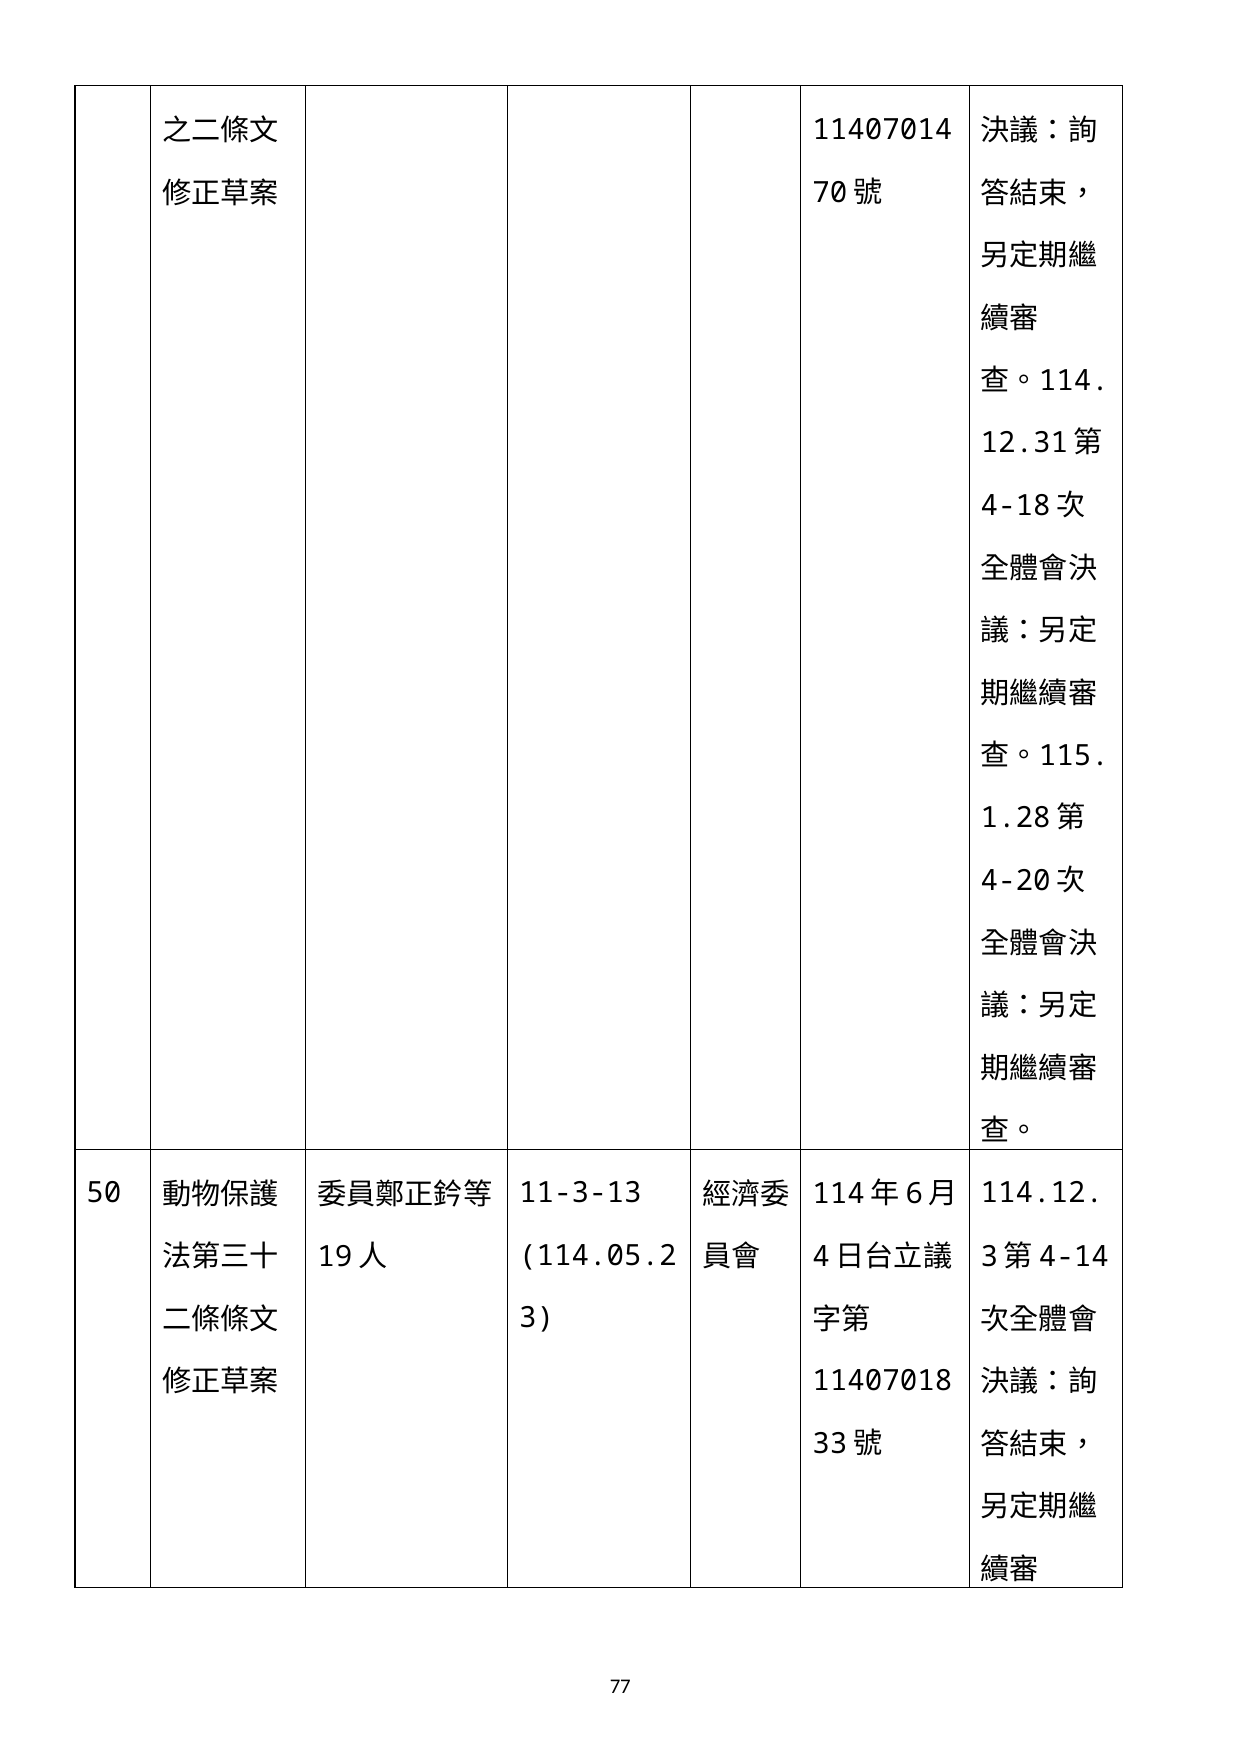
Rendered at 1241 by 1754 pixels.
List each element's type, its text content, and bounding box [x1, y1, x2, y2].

table_cell 11-3-13 (114.05.23) [508, 1150, 690, 1587]
table_cell 114.12.3第4-14次全體會決議：詢答結束，另定期繼續審 [970, 1150, 1122, 1587]
table_cell 委員鄭正鈐等19人 [306, 1150, 507, 1587]
table_cell [76, 86, 150, 1149]
table_cell [691, 86, 800, 1149]
table_cell 50 [76, 1150, 150, 1587]
table_cell 114年6月4日台立議字第1140701833號 [801, 1150, 969, 1587]
table_cell [508, 86, 690, 1149]
table_cell 決議：詢答結束，另定期繼續審查。114.12.31第4-18次全體會決議：另定期繼續審查。115.1.28第4-20次全體會決議：另定期繼續審查。 [970, 86, 1122, 1149]
table_cell 動物保護法第三十二條條文修正草案 [151, 1150, 305, 1587]
table_cell 1140701470號 [801, 86, 969, 1149]
table_cell 經濟委員會 [691, 1150, 800, 1587]
table_cell 之二條文修正草案 [151, 86, 305, 1149]
table_cell [306, 86, 507, 1149]
